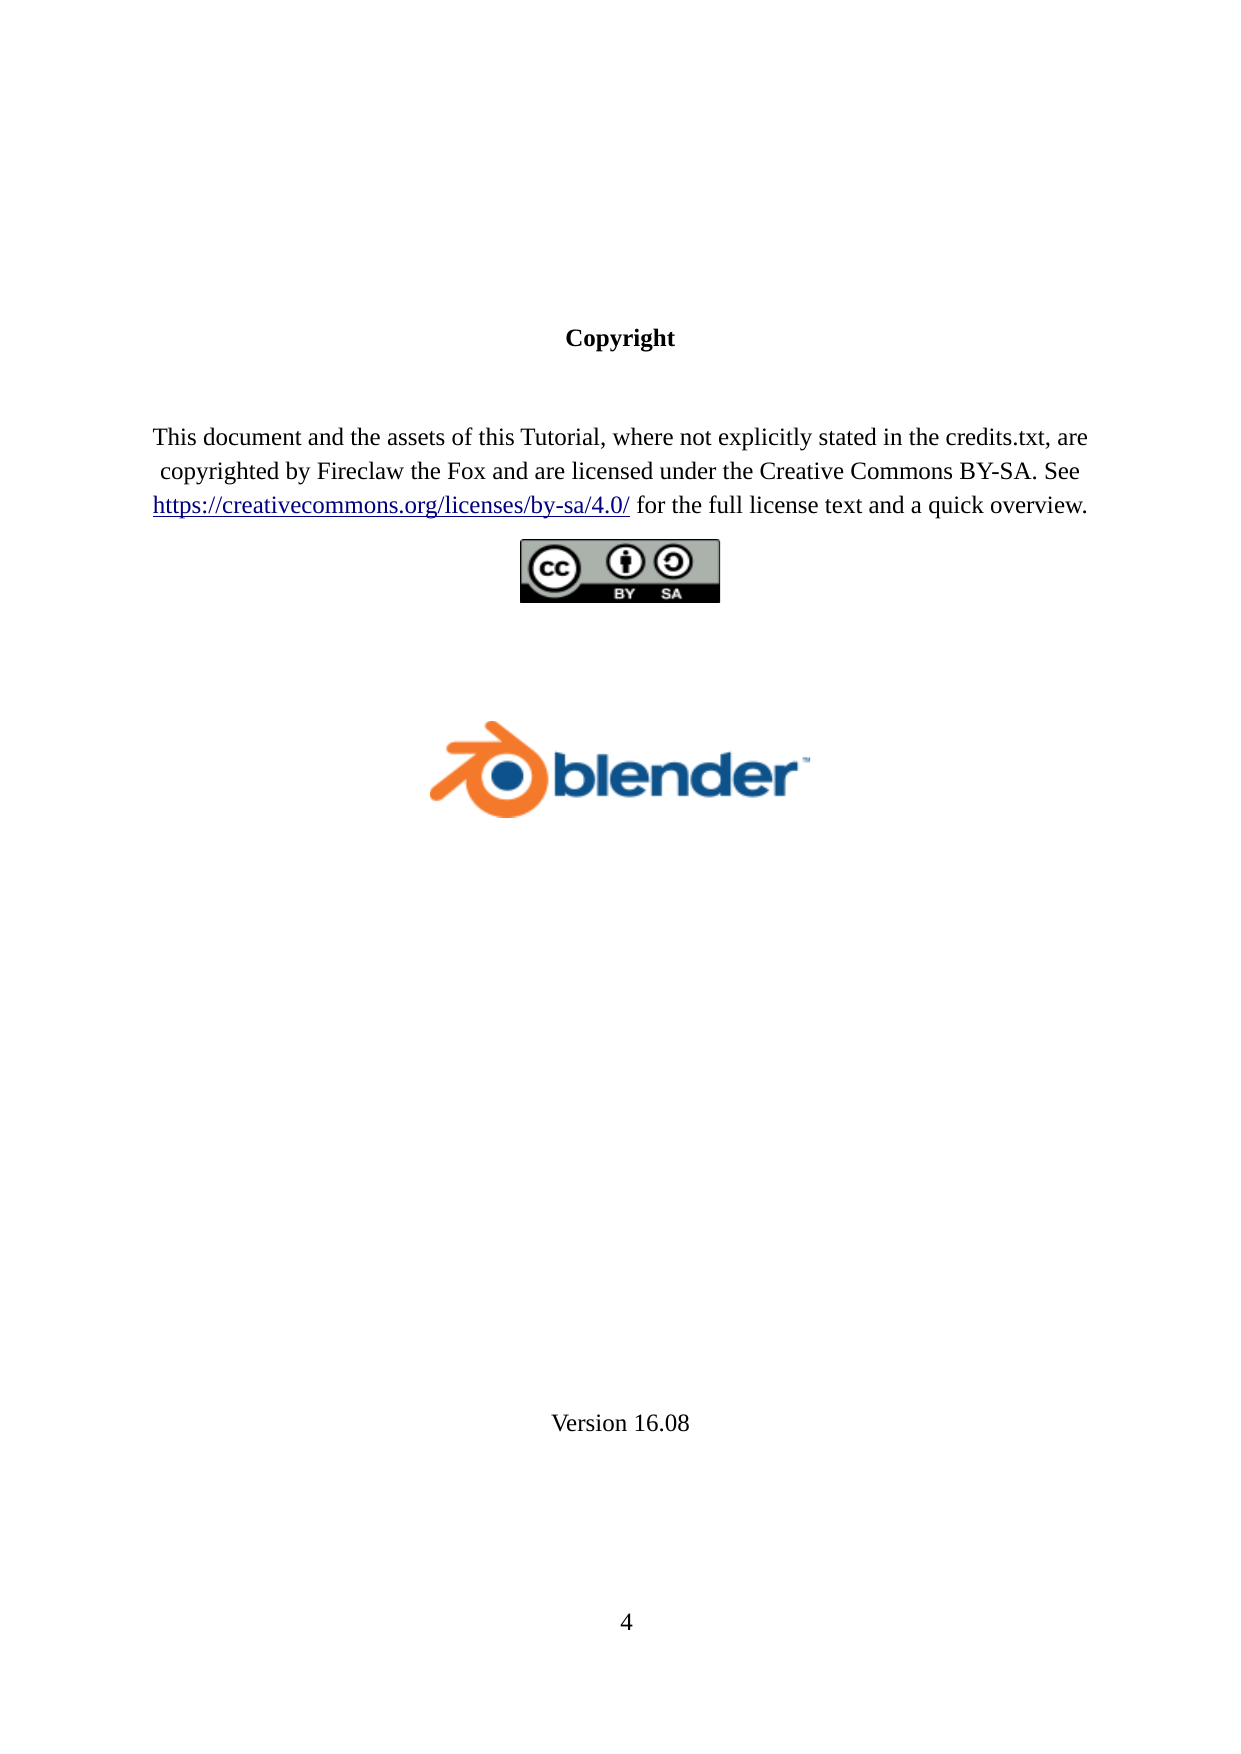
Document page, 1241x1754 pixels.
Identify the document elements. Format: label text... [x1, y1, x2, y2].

text This document and the assets of this Tutorial, where not explicitly stated in the credits.txt, are copyrighted by Fireclaw the Fox and are licensed under the Creative Commons BY-SA. See https://creativecommons.org/licenses/by-sa/4.0/ for the full license text and a quick overview. [118, 422, 1122, 519]
text Version 16.08 [118, 1408, 1122, 1437]
picture [520, 539, 721, 603]
text Copyright [118, 323, 1122, 352]
picture [430, 721, 811, 818]
